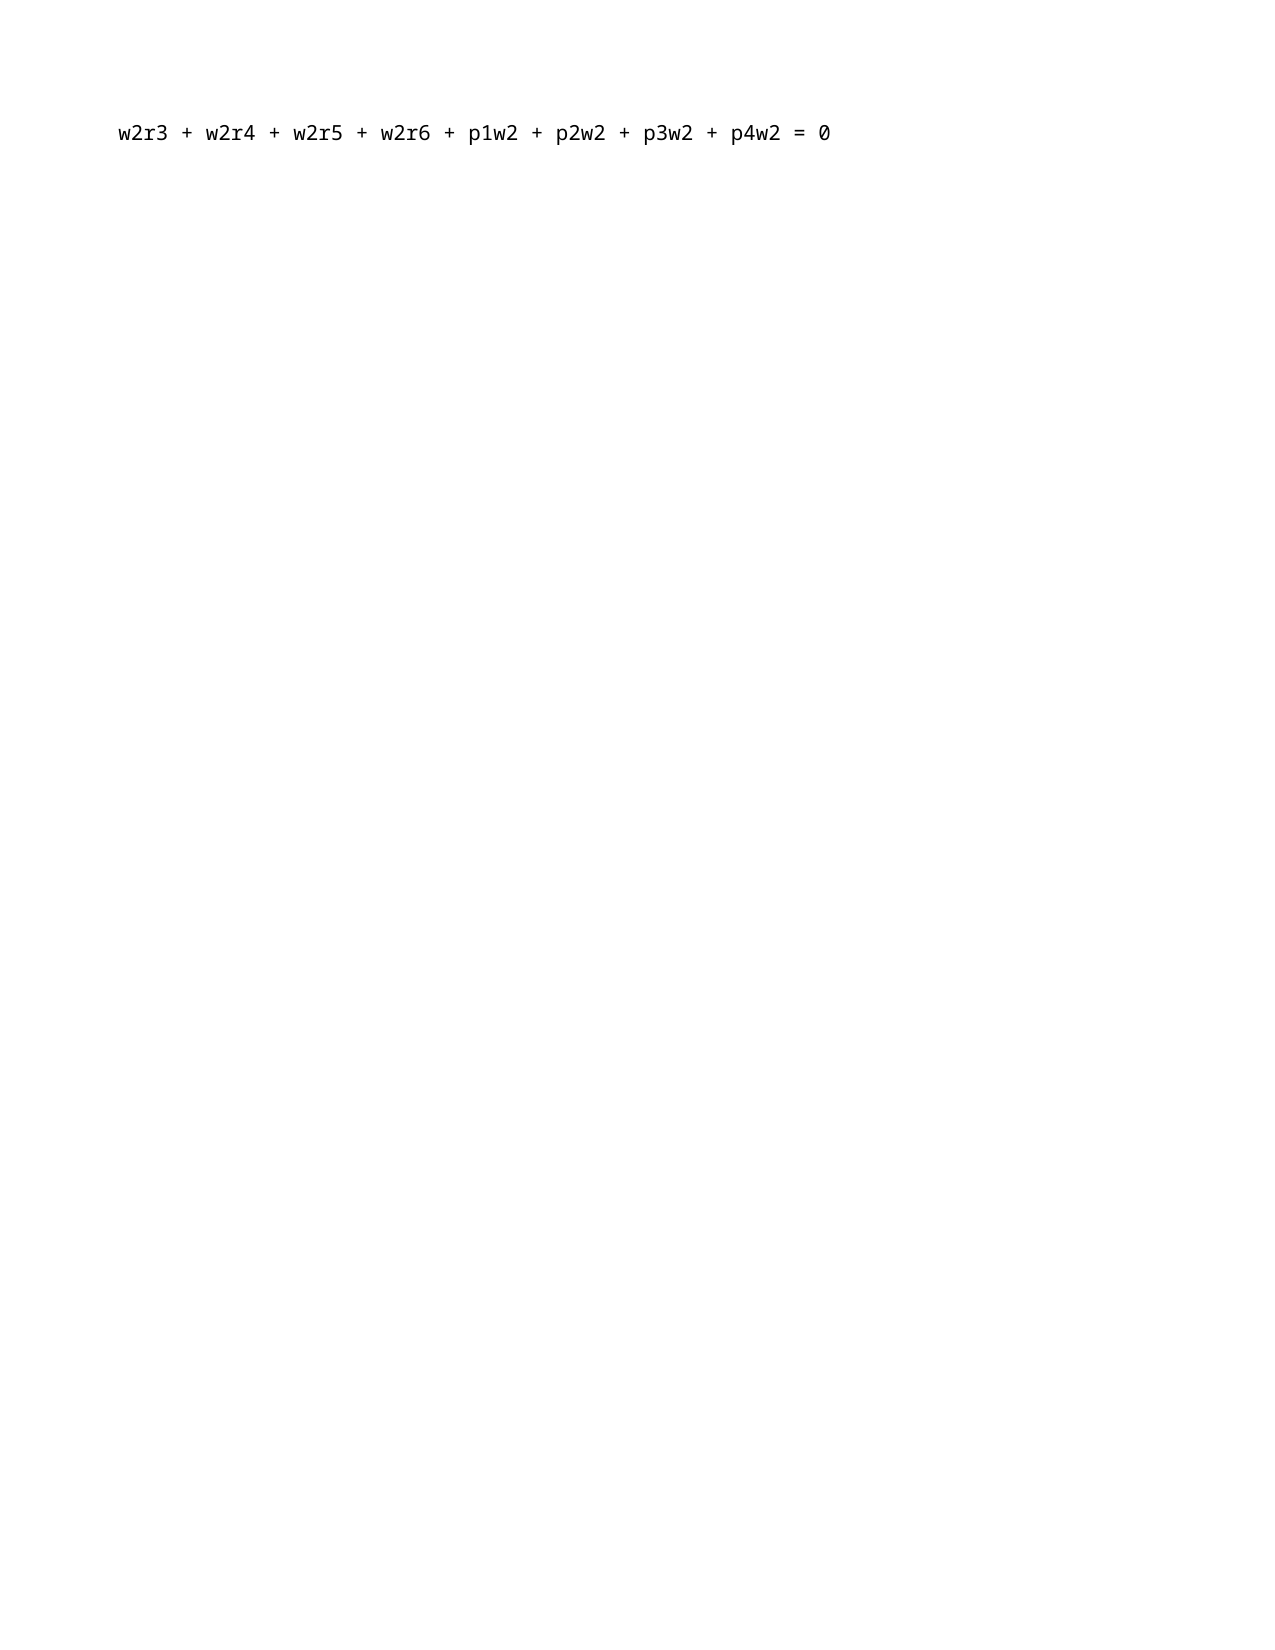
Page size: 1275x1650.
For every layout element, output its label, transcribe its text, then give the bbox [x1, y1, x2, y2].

text w2r3 + w2r4 + w2r5 + w2r6 + p1w2 + p2w2 + p3w2 + p4w2 = 0 [118, 118, 1157, 147]
